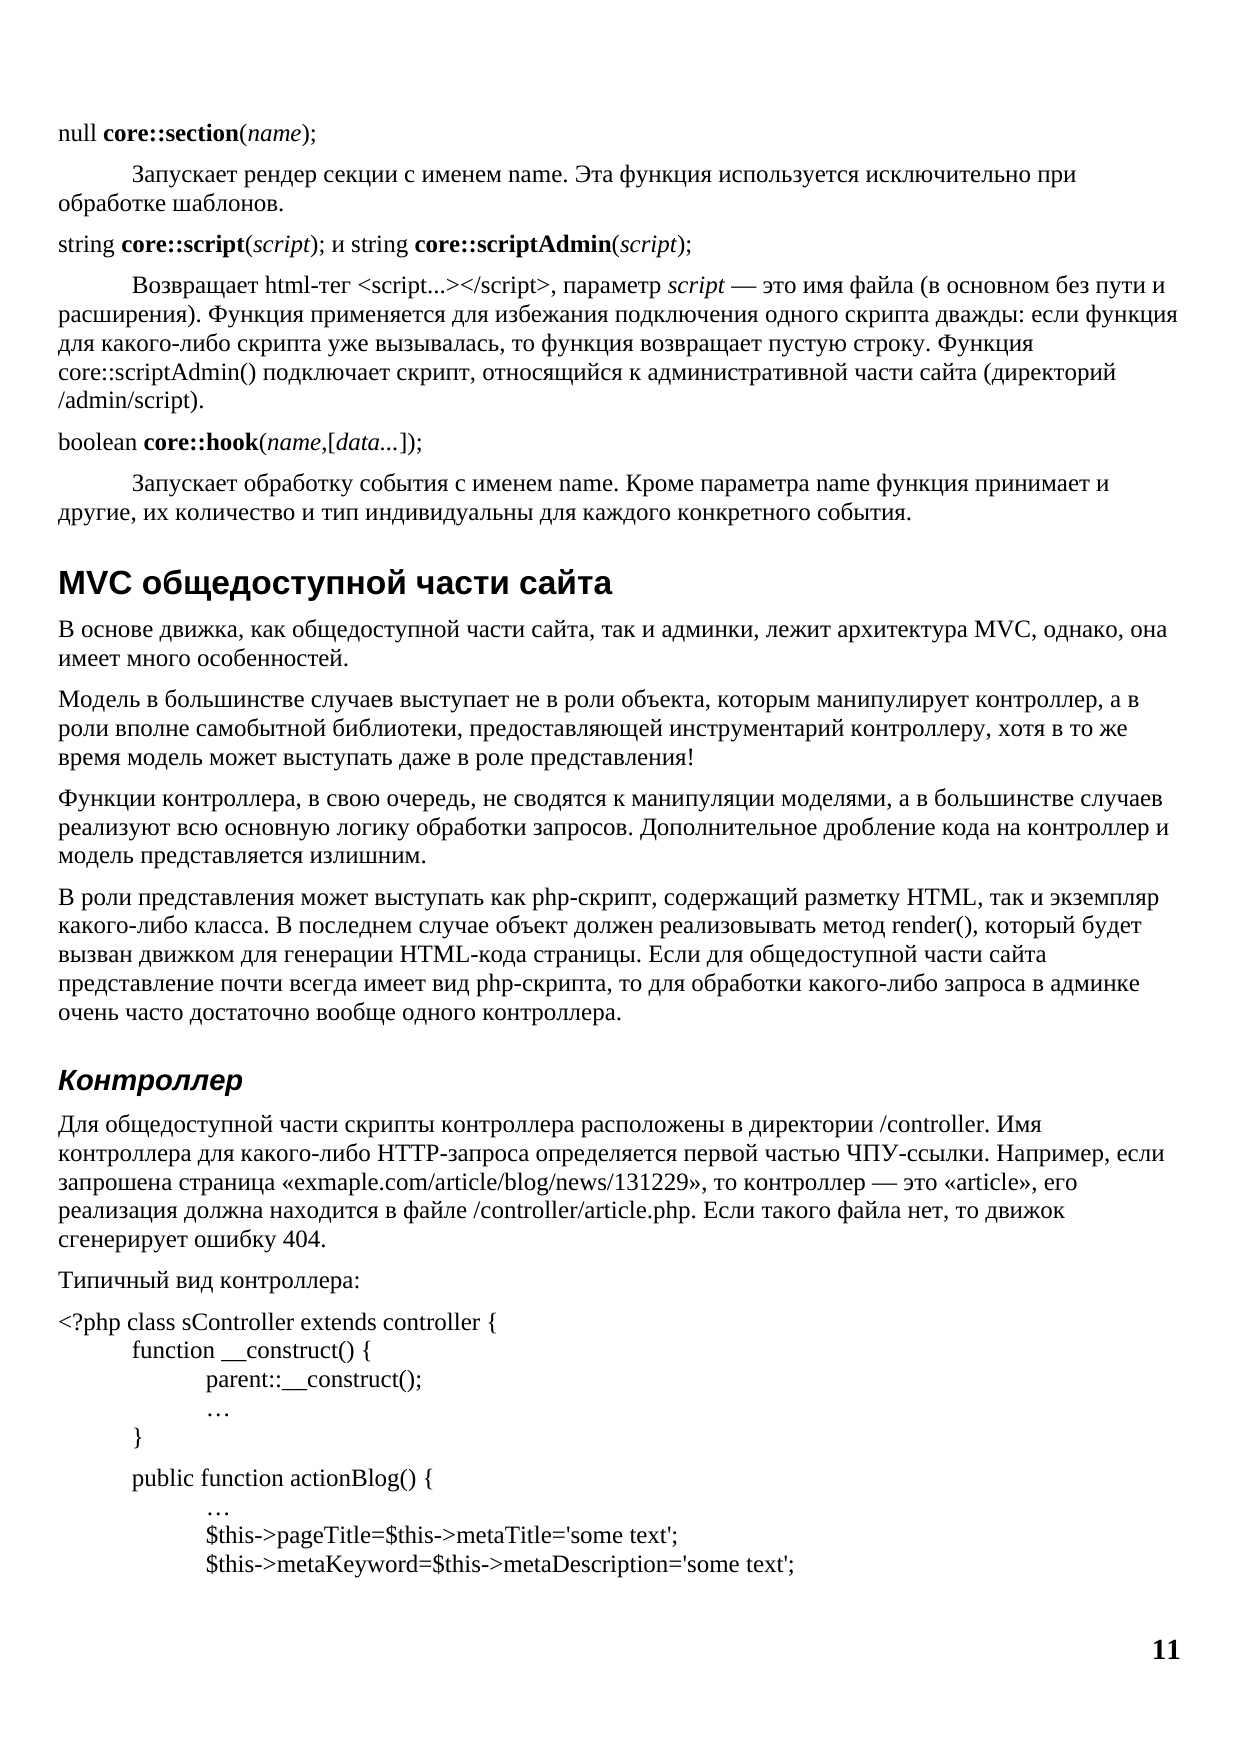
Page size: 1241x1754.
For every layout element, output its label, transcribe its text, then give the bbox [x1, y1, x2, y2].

subtitle Контроллер [58, 1063, 1181, 1097]
text Запускает рендер секции с именем name. Эта функция используется исключительно при обработке шаблонов. [58, 159, 1181, 217]
text Функции контроллера, в свою очередь, не сводятся к манипуляции моделями, а в большинстве случаев реализуют всю основную логику обработки запросов. Дополнительное дробление кода на контроллер и модель представляется излишним. [58, 783, 1181, 869]
text public function actionBlog() { … $this->pageTitle=$this->metaTitle='some text'; $this->metaKeyword=$this->metaDescription='some text'; [58, 1463, 1181, 1578]
text null core::section(name); [58, 118, 1181, 147]
text string core::script(script); и string core::scriptAdmin(script); [58, 229, 1181, 258]
text В роли представления может выступать как php-скрипт, содержащий разметку HTML, так и экземпляр какого-либо класса. В последнем случае объект должен реализовывать метод render(), который будет вызван движком для генерации HTML-кода страницы. Если для общедоступной части сайта представление почти всегда имеет вид php-скрипта, то для обработки какого-либо запроса в админке очень часто достаточно вообще одного контроллера. [58, 882, 1181, 1026]
text <?php class sController extends controller { function __construct() { parent::__construct(); … } [58, 1307, 1181, 1450]
subtitle MVC общедоступной части сайта [58, 563, 1181, 602]
text Типичный вид контроллера: [58, 1265, 1181, 1294]
text Возвращает html-тег <script...></script>, параметр script — это имя файла (в основном без пути и расширения). Функция применяется для избежания подключения одного скрипта дважды: если функция для какого-либо скрипта уже вызывалась, то функция возвращает пустую строку. Функция core::scriptAdmin() подключает скрипт, относящийся к административной части сайта (директорий /admin/script). [58, 271, 1181, 414]
text boolean core::hook(name,[data...]); [58, 427, 1181, 456]
text В основе движка, как общедоступной части сайта, так и админки, лежит архитектура MVC, однако, она имеет много особенностей. [58, 614, 1181, 672]
text Модель в большинстве случаев выступает не в роли объекта, которым манипулирует контроллер, а в роли вполне самобытной библиотеки, предоставляющей инструментарий контроллеру, хотя в то же время модель может выступать даже в роле представления! [58, 684, 1181, 771]
text Для общедоступной части скрипты контроллера расположены в директории /controller. Имя контроллера для какого-либо HTTP-запроса определяется первой частью ЧПУ-ссылки. Например, если запрошена страница «exmaple.com/article/blog/news/131229», то контроллер — это «article», его реализация должна находится в файле /controller/article.php. Если такого файла нет, то движок сгенерирует ошибку 404. [58, 1109, 1181, 1253]
text Запускает обработку события с именем name. Кроме параметра name функция принимает и другие, их количество и тип индивидуальны для каждого конкретного события. [58, 468, 1181, 526]
